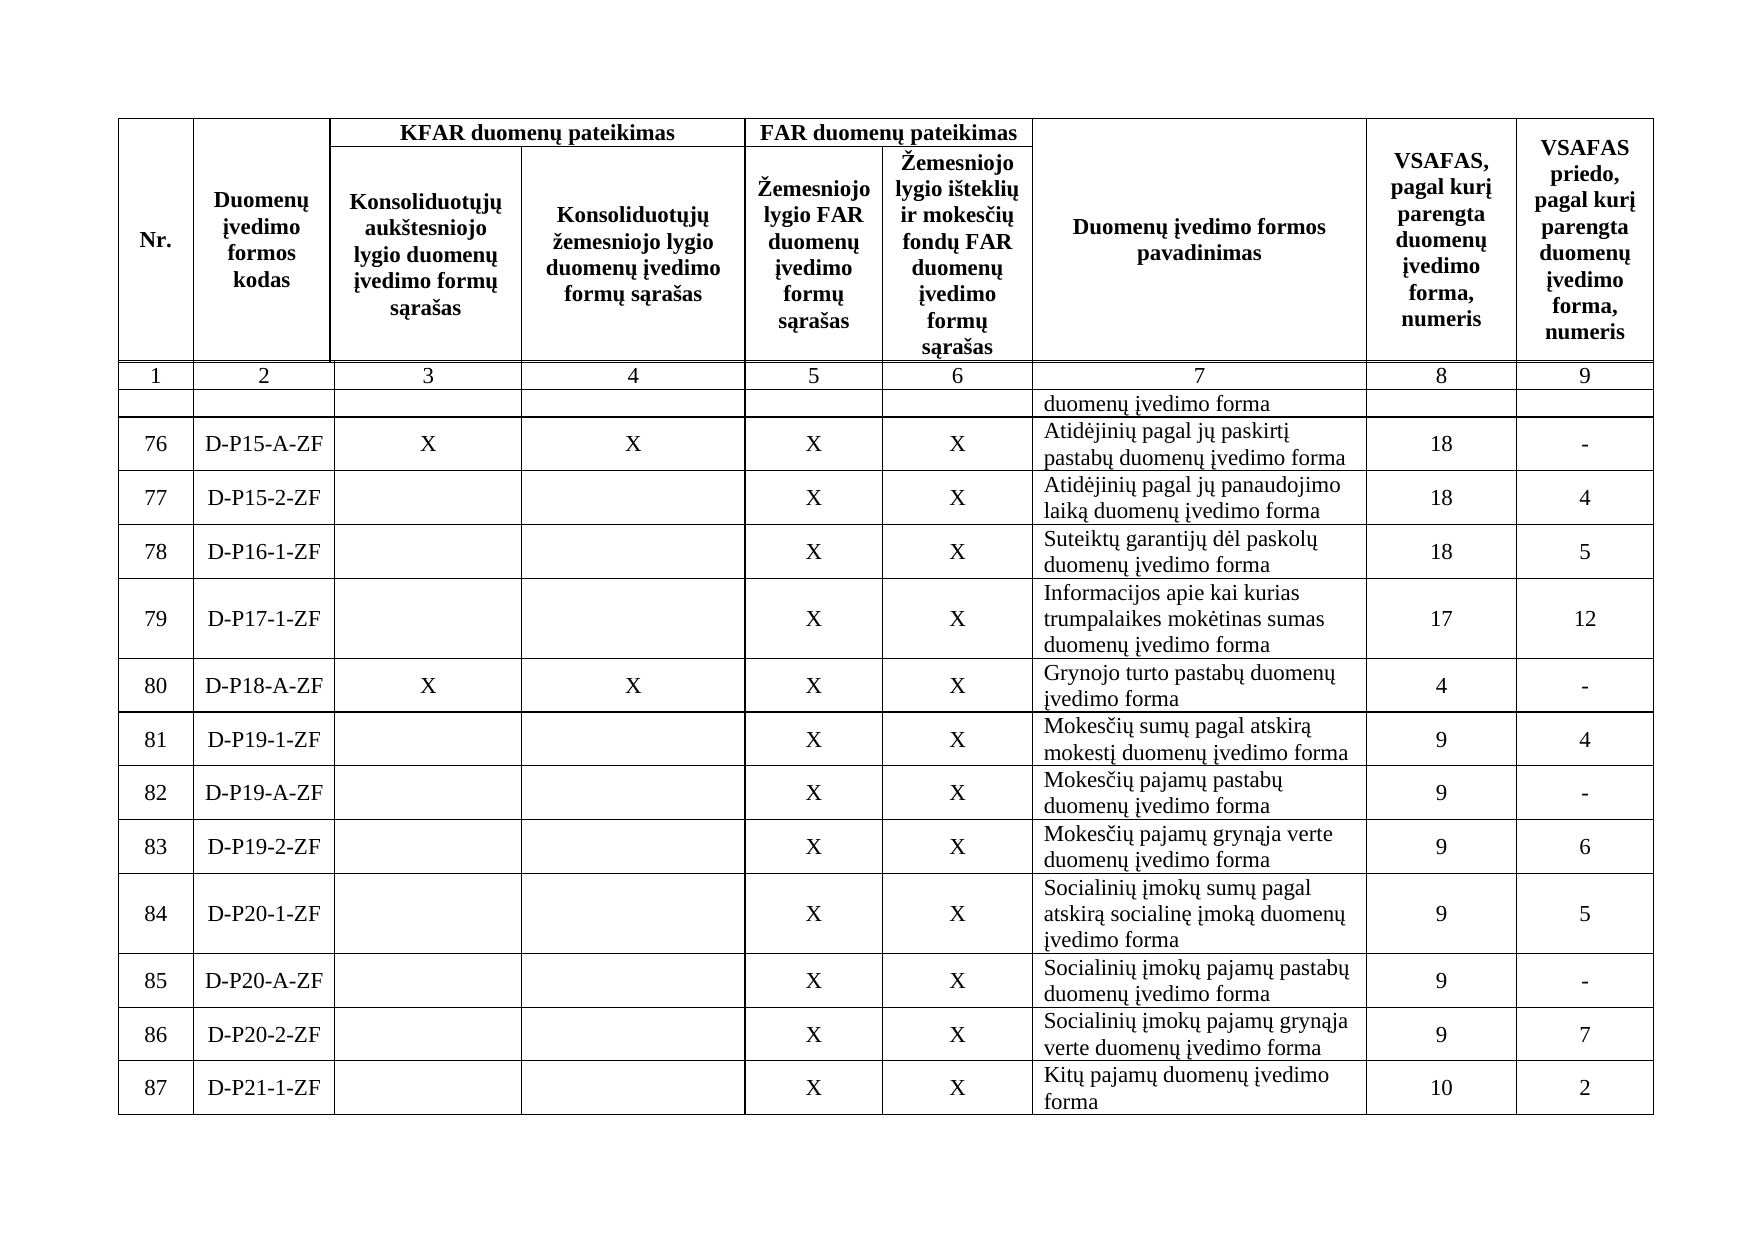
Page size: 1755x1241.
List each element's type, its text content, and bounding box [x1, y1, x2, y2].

table_cell [746, 390, 882, 416]
table_cell X [746, 659, 882, 711]
table_cell 18 [1367, 471, 1516, 524]
table_cell 85 [119, 954, 193, 1007]
table_cell 9 [1367, 1008, 1516, 1060]
table_cell X [746, 1061, 882, 1114]
table_cell 4 [1367, 659, 1516, 711]
table_cell 18 [1367, 418, 1516, 470]
table_cell Informacijos apie kai kurias trumpalaikes mokėtinas sumas duomenų įvedimo forma [1033, 579, 1366, 658]
table_cell 1 [119, 363, 193, 389]
table_cell Žemesniojo lygio išteklių ir mokesčių fondų FAR duomenų įvedimo formų sąrašas [883, 147, 1032, 359]
table_cell X [883, 954, 1032, 1007]
table_cell D-P19-1-ZF [194, 713, 334, 765]
table_cell [522, 525, 744, 578]
table_cell 84 [119, 874, 193, 953]
table_header VSAFAS, pagal kurį parengta duomenų įvedimo forma, numeris [1367, 119, 1516, 359]
table_cell 9 [1367, 713, 1516, 765]
table_cell X [883, 471, 1032, 524]
table_cell Grynojo turto pastabų duomenų įvedimo forma [1033, 659, 1366, 711]
table_cell X [883, 579, 1032, 658]
table_cell Kitų pajamų duomenų įvedimo forma [1033, 1061, 1366, 1114]
table_cell 86 [119, 1008, 193, 1060]
table_cell 2 [1517, 1061, 1653, 1114]
table_cell 78 [119, 525, 193, 578]
table_cell [883, 390, 1032, 416]
table_cell X [883, 766, 1032, 819]
table_cell 10 [1367, 1061, 1516, 1114]
table_cell [335, 820, 521, 873]
table_cell 77 [119, 471, 193, 524]
table_cell 2 [194, 363, 334, 389]
table_cell [335, 471, 521, 524]
table_cell 82 [119, 766, 193, 819]
table_cell [335, 954, 521, 1007]
table_cell X [883, 659, 1032, 711]
table_header VSAFAS priedo, pagal kurį parengta duomenų įvedimo forma, numeris [1517, 119, 1653, 359]
table_cell X [522, 418, 744, 470]
table_cell 7 [1033, 363, 1366, 389]
table_cell - [1517, 766, 1653, 819]
table_cell X [883, 820, 1032, 873]
table_cell 5 [1517, 525, 1653, 578]
table_cell 9 [1367, 766, 1516, 819]
table_cell X [746, 874, 882, 953]
table_cell [1517, 390, 1653, 416]
table_cell X [746, 1008, 882, 1060]
table_cell X [746, 525, 882, 578]
table_cell X [746, 579, 882, 658]
table_cell [335, 766, 521, 819]
table_cell D-P21-1-ZF [194, 1061, 334, 1114]
table_cell 18 [1367, 525, 1516, 578]
table_cell Konsoliduotųjų žemesniojo lygio duomenų įvedimo formų sąrašas [522, 147, 744, 359]
table_cell [522, 820, 744, 873]
table_cell Socialinių įmokų pajamų pastabų duomenų įvedimo forma [1033, 954, 1366, 1007]
table_cell X [883, 1008, 1032, 1060]
table_cell [1367, 390, 1516, 416]
table_cell 9 [1367, 874, 1516, 953]
table_header Duomenų įvedimo formos kodas [194, 119, 329, 359]
table_cell 9 [1517, 363, 1653, 389]
table_cell X [883, 418, 1032, 470]
table_cell [522, 471, 744, 524]
table_cell X [883, 1061, 1032, 1114]
table_cell Socialinių įmokų pajamų grynąja verte duomenų įvedimo forma [1033, 1008, 1366, 1060]
table_header Nr. [119, 119, 193, 359]
table_cell Socialinių įmokų sumų pagal atskirą socialinę įmoką duomenų įvedimo forma [1033, 874, 1366, 953]
table_cell X [883, 874, 1032, 953]
table_cell X [335, 418, 521, 470]
table_cell - [1517, 954, 1653, 1007]
table_cell X [746, 418, 882, 470]
table_cell D-P18-A-ZF [194, 659, 334, 711]
table_cell D-P19-A-ZF [194, 766, 334, 819]
table_cell 6 [883, 363, 1032, 389]
table_cell 9 [1367, 954, 1516, 1007]
table_cell X [522, 659, 744, 711]
table_cell [522, 390, 744, 416]
table_cell D-P15-A-ZF [194, 418, 334, 470]
table_cell X [746, 766, 882, 819]
table_cell Žemesniojo lygio FAR duomenų įvedimo formų sąrašas [746, 147, 882, 359]
table_cell [522, 1008, 744, 1060]
table_cell 12 [1517, 579, 1653, 658]
table_cell 8 [1367, 363, 1516, 389]
table_cell Atidėjinių pagal jų panaudojimo laiką duomenų įvedimo forma [1033, 471, 1366, 524]
table_header KFAR duomenų pateikimas [331, 119, 744, 146]
table_cell [522, 874, 744, 953]
table_cell [522, 954, 744, 1007]
table_cell [335, 874, 521, 953]
table_cell 4 [1517, 471, 1653, 524]
table_cell 9 [1367, 820, 1516, 873]
table_cell X [883, 525, 1032, 578]
table_cell 3 [335, 363, 521, 389]
table_cell [335, 1061, 521, 1114]
table_cell D-P20-1-ZF [194, 874, 334, 953]
table_cell [522, 713, 744, 765]
table_cell [119, 390, 193, 416]
table_cell [194, 390, 334, 416]
table_cell - [1517, 659, 1653, 711]
table_cell D-P15-2-ZF [194, 471, 334, 524]
table_cell [522, 766, 744, 819]
table_cell 5 [1517, 874, 1653, 953]
table_cell D-P17-1-ZF [194, 579, 334, 658]
table_cell X [335, 659, 521, 711]
table_cell X [746, 954, 882, 1007]
table_header FAR duomenų pateikimas [746, 119, 1032, 146]
table_cell 79 [119, 579, 193, 658]
table_cell [522, 579, 744, 658]
table_cell D-P20-2-ZF [194, 1008, 334, 1060]
table_cell [335, 579, 521, 658]
table_cell 87 [119, 1061, 193, 1114]
table_cell 7 [1517, 1008, 1653, 1060]
table_cell X [746, 471, 882, 524]
table_cell 6 [1517, 820, 1653, 873]
table_cell Konsoliduotųjų aukštesniojo lygio duomenų įvedimo formų sąrašas [331, 147, 521, 359]
table_cell 76 [119, 418, 193, 470]
table_cell Atidėjinių pagal jų paskirtį pastabų duomenų įvedimo forma [1033, 418, 1366, 470]
table_cell D-P16-1-ZF [194, 525, 334, 578]
table_cell X [883, 713, 1032, 765]
table_cell [335, 390, 521, 416]
table_cell X [746, 820, 882, 873]
table_cell Mokesčių pajamų pastabų duomenų įvedimo forma [1033, 766, 1366, 819]
table_cell 83 [119, 820, 193, 873]
table_cell X [746, 713, 882, 765]
table_cell Mokesčių sumų pagal atskirą mokestį duomenų įvedimo forma [1033, 713, 1366, 765]
table_cell Suteiktų garantijų dėl paskolų duomenų įvedimo forma [1033, 525, 1366, 578]
table_cell D-P20-A-ZF [194, 954, 334, 1007]
table_cell 5 [746, 363, 882, 389]
table_cell 81 [119, 713, 193, 765]
table_header Duomenų įvedimo formos pavadinimas [1033, 119, 1366, 359]
table_cell - [1517, 418, 1653, 470]
table_cell 4 [522, 363, 744, 389]
table_cell 4 [1517, 713, 1653, 765]
table_cell duomenų įvedimo forma [1033, 390, 1366, 416]
table_cell 17 [1367, 579, 1516, 658]
table_cell [335, 525, 521, 578]
table_cell [522, 1061, 744, 1114]
table_cell D-P19-2-ZF [194, 820, 334, 873]
table_cell [335, 713, 521, 765]
table_cell Mokesčių pajamų grynąja verte duomenų įvedimo forma [1033, 820, 1366, 873]
table_cell 80 [119, 659, 193, 711]
table_cell [335, 1008, 521, 1060]
